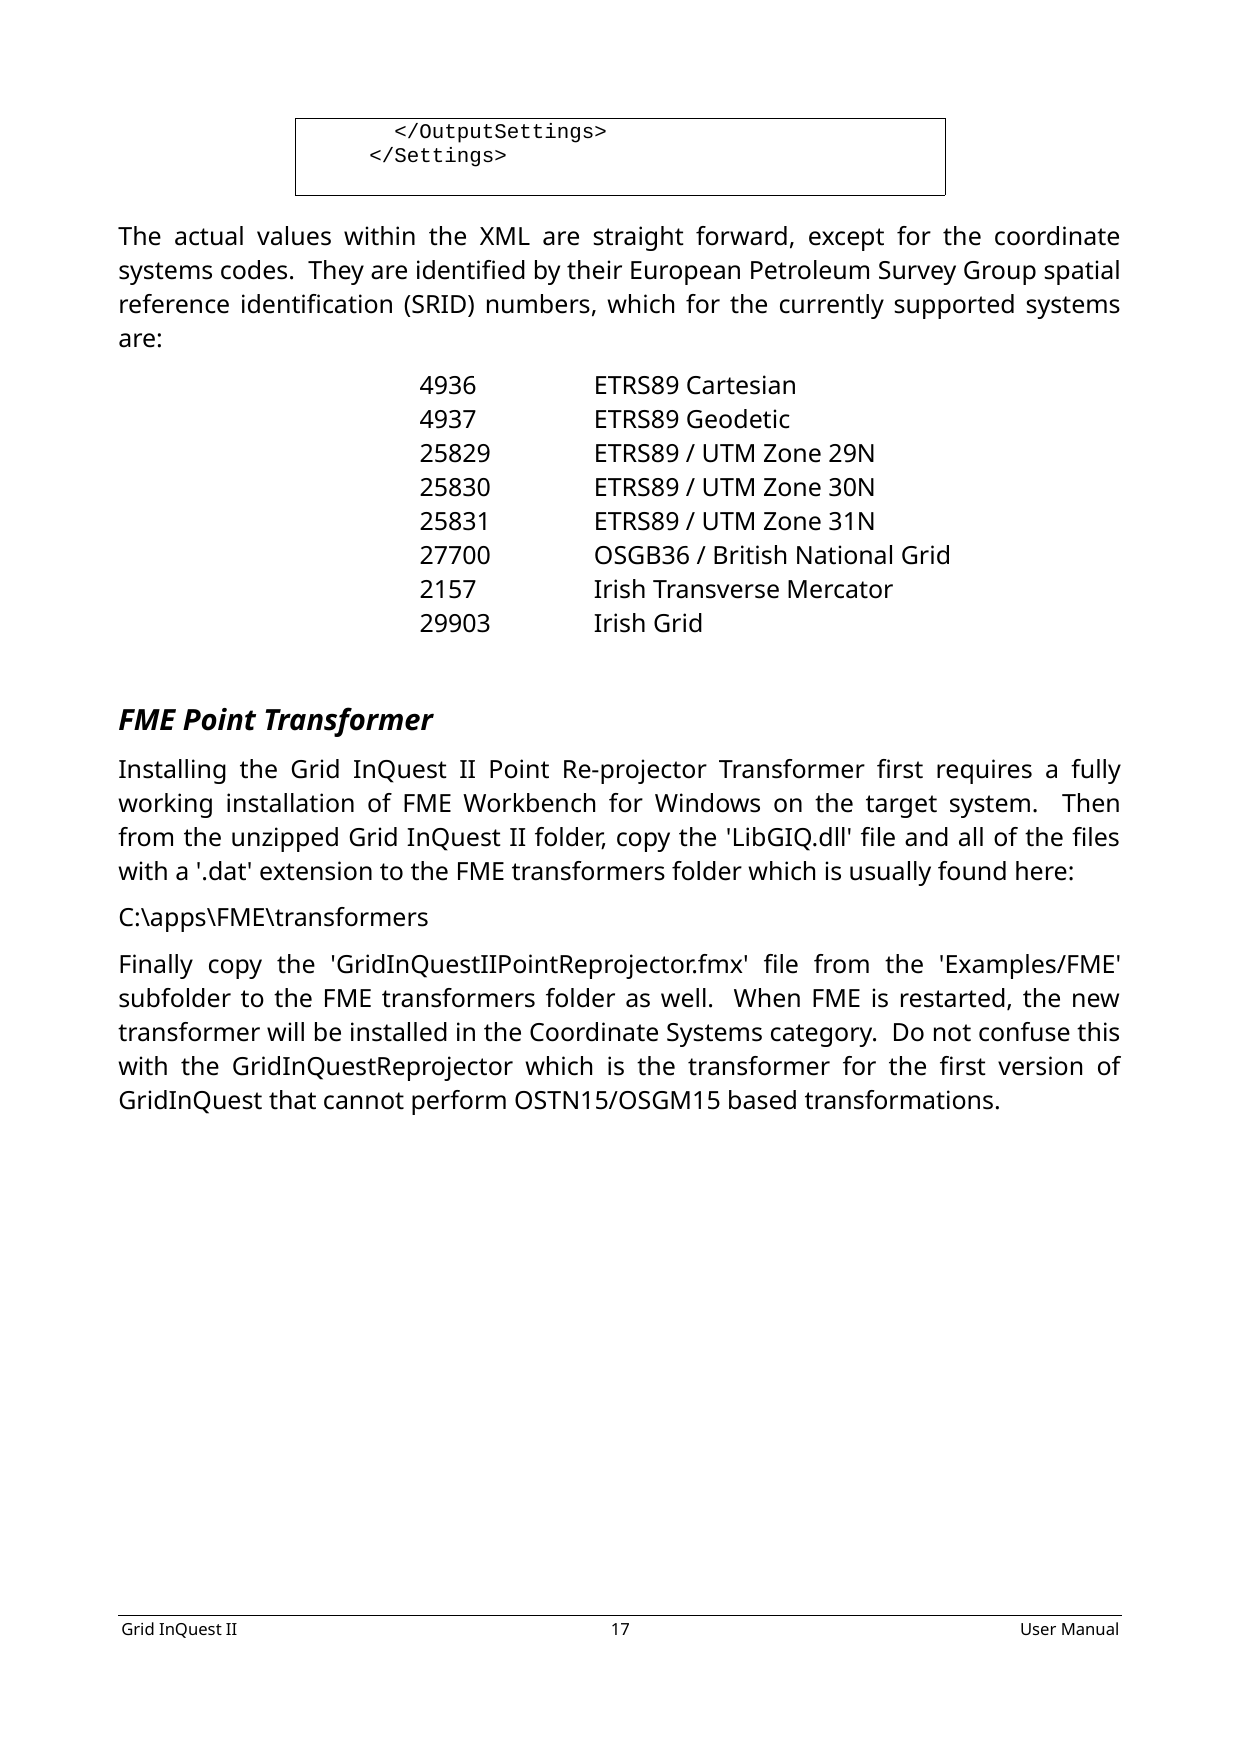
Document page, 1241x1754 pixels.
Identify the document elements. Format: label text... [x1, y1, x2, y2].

text 4937 ETRS89 Geodetic [419, 402, 1122, 436]
text C:\apps\FME\transformers [118, 900, 1122, 934]
text Finally copy the 'GridInQuestIIPointReprojector.fmx' file from the 'Examples/FME' subfolder to the FME transformers folder as well. When FME is restarted, the new transformer will be installed in the Coordinate Systems category. Do not confuse this with the GridInQuestReprojector which is the transformer for the first version of GridInQuest that cannot perform OSTN15/OSGM15 based transformations. [118, 947, 1122, 1117]
text The actual values within the XML are straight forward, except for the coordinate systems codes. They are identified by their European Petroleum Survey Group spatial reference identification (SRID) numbers, which for the currently supported systems are: [118, 219, 1122, 355]
text 29903 Irish Grid [419, 606, 1122, 640]
text 25830 ETRS89 / UTM Zone 30N [419, 470, 1122, 504]
text 25831 ETRS89 / UTM Zone 31N [419, 504, 1122, 538]
text </OutputSettings> [296, 119, 945, 142]
text 27700 OSGB36 / British National Grid [419, 538, 1122, 572]
text 4936 ETRS89 Cartesian [419, 367, 1122, 402]
text 25829 ETRS89 / UTM Zone 29N [419, 436, 1122, 470]
subtitle FME Point Transformer [118, 699, 1122, 739]
text </Settings> [296, 142, 945, 168]
text 2157 Irish Transverse Mercator [419, 572, 1122, 606]
text Installing the Grid InQuest II Point Re-projector Transformer first requires a fully working installation of FME Workbench for Windows on the target system. Then from the unzipped Grid InQuest II folder, copy the 'LibGIQ.dll' file and all of the files with a '.dat' extension to the FME transformers folder which is usually found here: [118, 751, 1122, 887]
